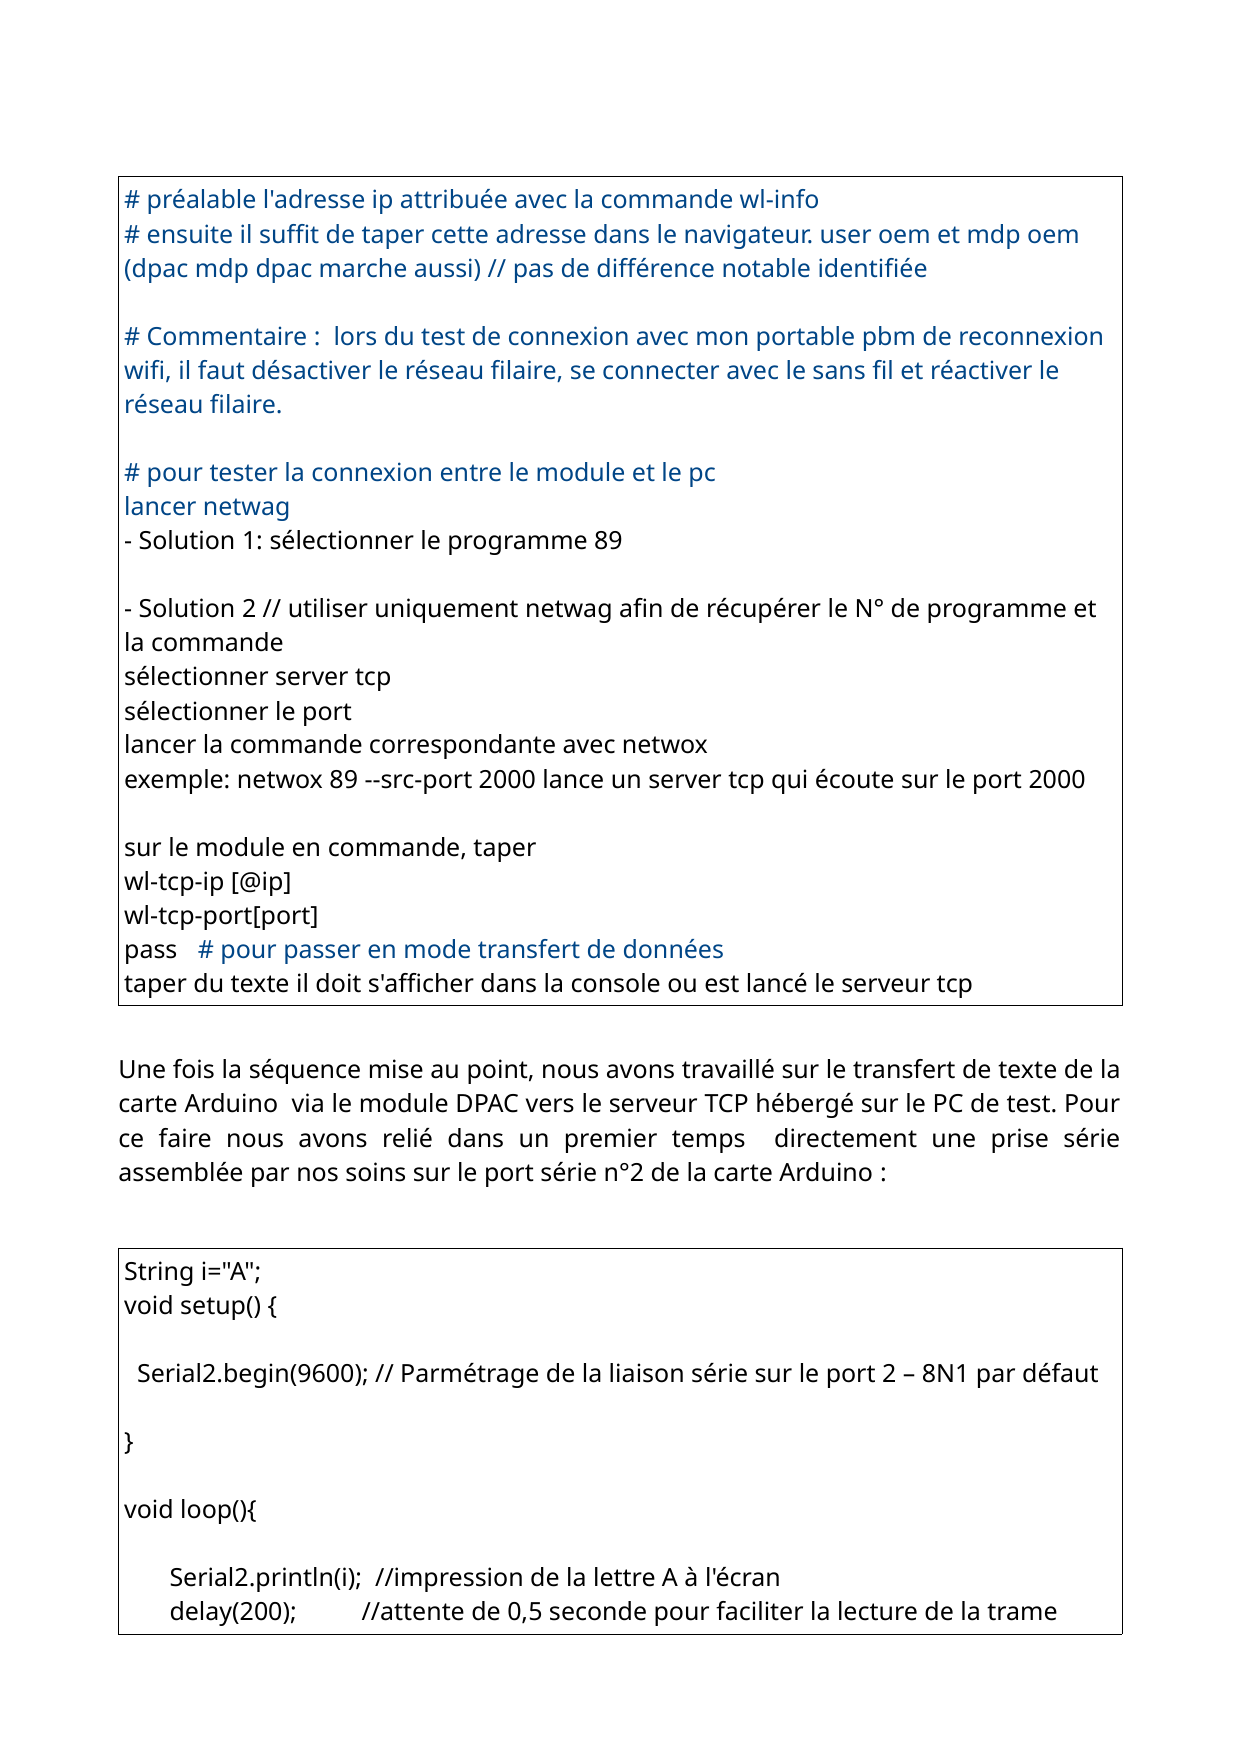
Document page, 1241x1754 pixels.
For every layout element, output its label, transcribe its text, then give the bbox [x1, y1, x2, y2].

table_header # préalable l'adresse ip attribuée avec la commande wl-info # ensuite il suffit de taper cette adresse dans le navigateur. user oem et mdp oem (dpac mdp dpac marche aussi) // pas de différence notable identifiée # Commentaire : lors du test de connexion avec mon portable pbm de reconnexion wifi, il faut désactiver le réseau filaire, se connecter avec le sans fil et réactiver le réseau filaire. # pour tester la connexion entre le module et le pc lancer netwag - Solution 1: sélectionner le programme 89 - Solution 2 // utiliser uniquement netwag afin de récupérer le N° de programme et la commande sélectionner server tcp sélectionner le port lancer la commande correspondante avec netwox exemple: netwox 89 --src-port 2000 lance un server tcp qui écoute sur le port 2000 sur le module en commande, taper wl-tcp-ip [@ip] wl-tcp-port[port] pass # pour passer en mode transfert de données taper du texte il doit s'afficher dans la console ou est lancé le serveur tcp [119, 177, 1122, 1005]
table_header String i="A"; void setup() { Serial2.begin(9600); // Parmétrage de la liaison série sur le port 2 – 8N1 par défaut } void loop(){ Serial2.println(i); //impression de la lettre A à l'écran delay(200); //attente de 0,5 seconde pour faciliter la lecture de la trame [119, 1249, 1122, 1634]
text Une fois la séquence mise au point, nous avons travaillé sur le transfert de texte de la carte Arduino via le module DPAC vers le serveur TCP hébergé sur le PC de test. Pour ce faire nous avons relié dans un premier temps directement une prise série assemblée par nos soins sur le port série n°2 de la carte Arduino : [118, 1052, 1122, 1188]
